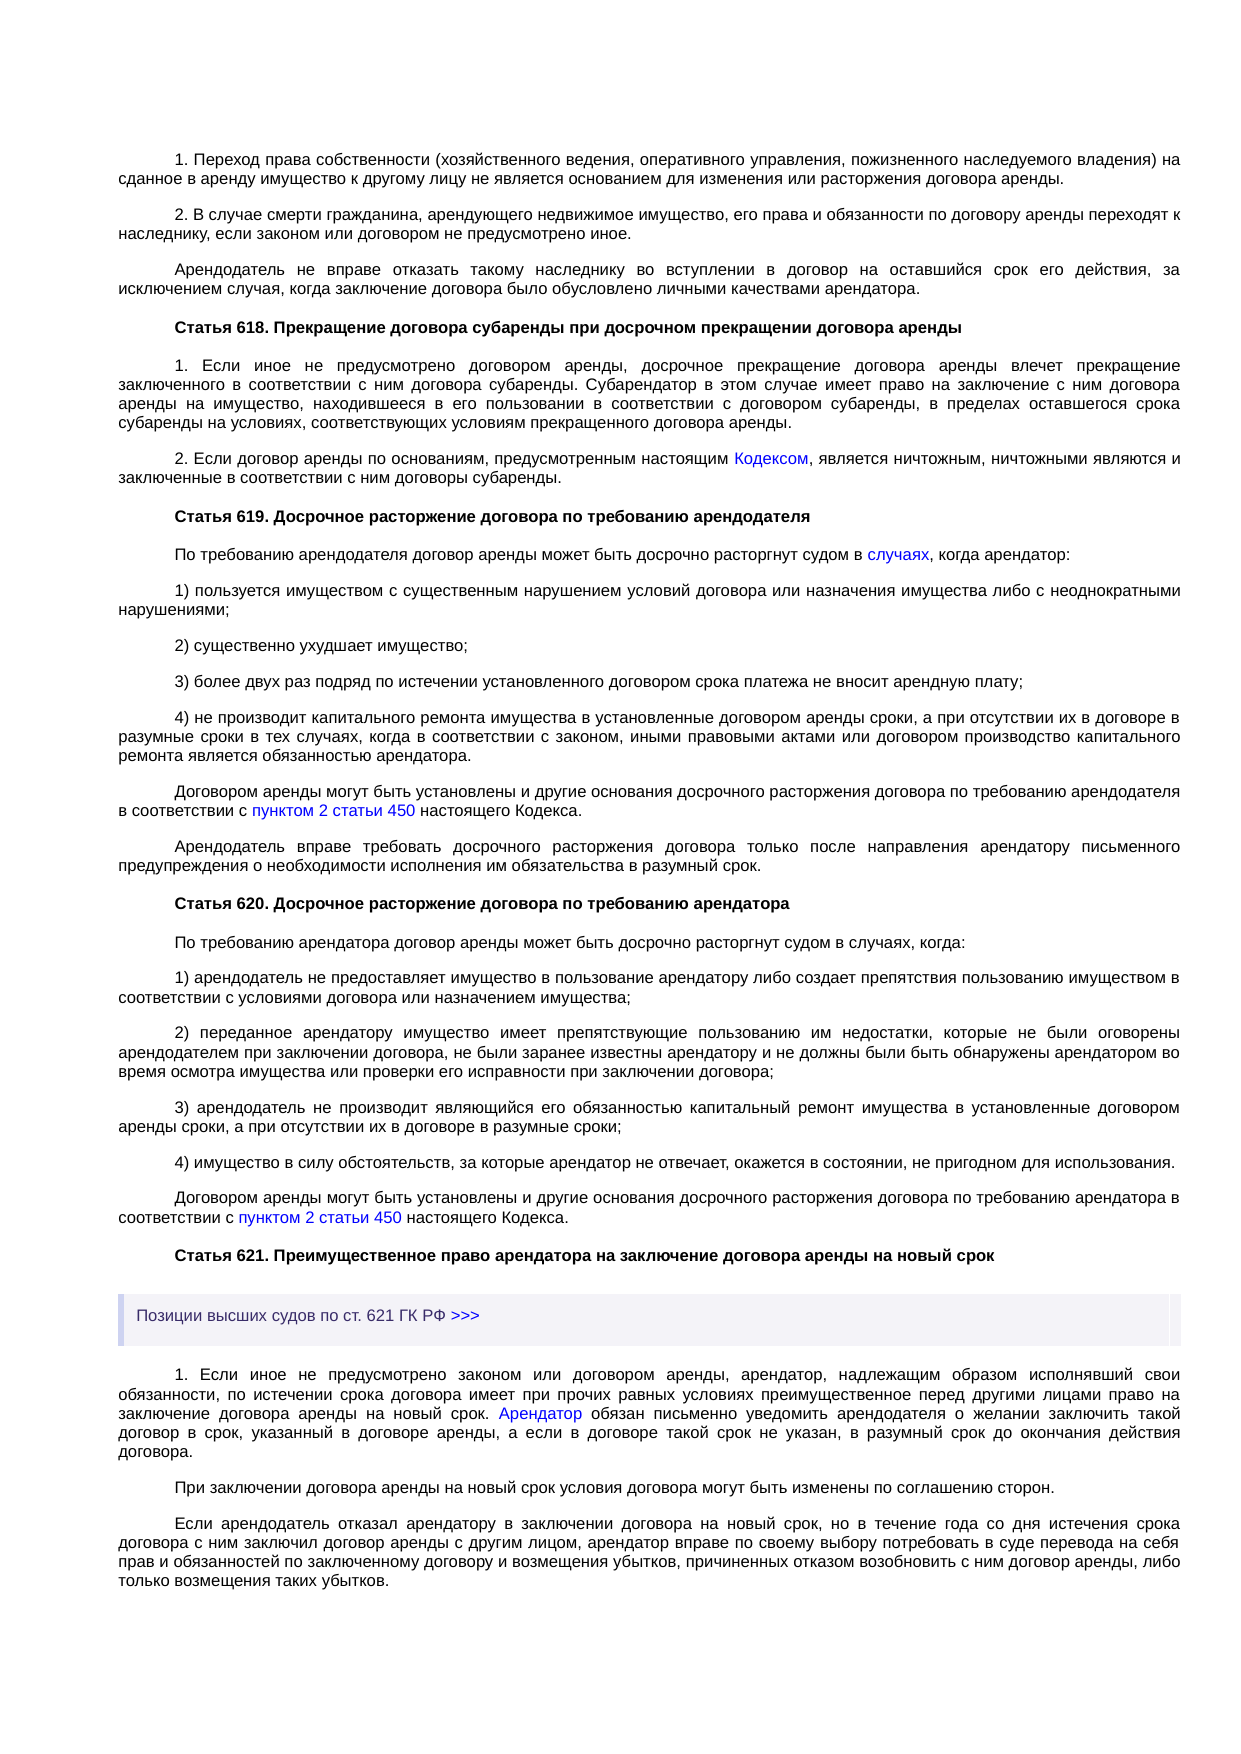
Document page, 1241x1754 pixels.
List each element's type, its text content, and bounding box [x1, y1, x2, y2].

table_header [1170, 1294, 1181, 1346]
text При заключении договора аренды на новый срок условия договора могут быть изменены по соглашению сторон. [118, 1478, 1181, 1497]
text 1. Переход права собственности (хозяйственного ведения, оперативного управления, пожизненного наследуемого владения) на сданное в аренду имущество к другому лицу не является основанием для изменения или расторжения договора аренды. [118, 150, 1181, 188]
table_header [124, 1294, 136, 1346]
text По требованию арендатора договор аренды может быть досрочно расторгнут судом в случаях, когда: [118, 932, 1181, 952]
text 4) не производит капитального ремонта имущества в установленные договором аренды сроки, а при отсутствии их в договоре в разумные сроки в тех случаях, когда в соответствии с законом, иными правовыми актами или договором производство капитального ремонта является обязанностью арендатора. [118, 707, 1181, 765]
text 1. Если иное не предусмотрено договором аренды, досрочное прекращение договора аренды влечет прекращение заключенного в соответствии с ним договора субаренды. Субарендатор в этом случае имеет право на заключение с ним договора аренды на имущество, находившееся в его пользовании в соответствии с договором субаренды, в пределах оставшегося срока субаренды на условиях, соответствующих условиям прекращенного договора аренды. [118, 356, 1181, 432]
text 2. В случае смерти гражданина, арендующего недвижимое имущество, его права и обязанности по договору аренды переходят к наследнику, если законом или договором не предусмотрено иное. [118, 205, 1181, 243]
table_header Позиции высших судов по ст. 621 ГК РФ >>> [136, 1294, 1169, 1346]
text 1) арендодатель не предоставляет имущество в пользование арендатору либо создает препятствия пользованию имуществом в соответствии с условиями договора или назначением имущества; [118, 968, 1181, 1007]
text Арендодатель не вправе отказать такому наследнику во вступлении в договор на оставшийся срок его действия, за исключением случая, когда заключение договора было обусловлено личными качествами арендатора. [118, 260, 1181, 298]
text Арендодатель вправе требовать досрочного расторжения договора только после направления арендатору письменного предупреждения о необходимости исполнения им обязательства в разумный срок. [118, 837, 1181, 875]
text 2) переданное арендатору имущество имеет препятствующие пользованию им недостатки, которые не были оговорены арендодателем при заключении договора, не были заранее известны арендатору и не должны были быть обнаружены арендатором во время осмотра имущества или проверки его исправности при заключении договора; [118, 1023, 1181, 1081]
subtitle Статья 620. Досрочное расторжение договора по требованию арендатора [118, 894, 1181, 913]
text 2. Если договор аренды по основаниям, предусмотренным настоящим Кодексом, является ничтожным, ничтожными являются и заключенные в соответствии с ним договоры субаренды. [118, 449, 1181, 487]
subtitle Статья 619. Досрочное расторжение договора по требованию арендодателя [118, 507, 1181, 526]
text 4) имущество в силу обстоятельств, за которые арендатор не отвечает, окажется в состоянии, не пригодном для использования. [118, 1152, 1181, 1172]
text Договором аренды могут быть установлены и другие основания досрочного расторжения договора по требованию арендатора в соответствии с пунктом 2 статьи 450 настоящего Кодекса. [118, 1188, 1181, 1227]
subtitle Статья 618. Прекращение договора субаренды при досрочном прекращении договора аренды [118, 317, 1181, 337]
text 2) существенно ухудшает имущество; [118, 636, 1181, 655]
text Если арендодатель отказал арендатору в заключении договора на новый срок, но в течение года со дня истечения срока договора с ним заключил договор аренды с другим лицом, арендатор вправе по своему выбору потребовать в суде перевода на себя прав и обязанностей по заключенному договору и возмещения убытков, причиненных отказом возобновить с ним договор аренды, либо только возмещения таких убытков. [118, 1513, 1181, 1590]
subtitle Статья 621. Преимущественное право арендатора на заключение договора аренды на новый срок [118, 1246, 1181, 1265]
text 3) более двух раз подряд по истечении установленного договором срока платежа не вносит арендную плату; [118, 672, 1181, 691]
text По требованию арендодателя договор аренды может быть досрочно расторгнут судом в случаях, когда арендатор: [118, 545, 1181, 564]
table_header [118, 1294, 124, 1346]
text Договором аренды могут быть установлены и другие основания досрочного расторжения договора по требованию арендодателя в соответствии с пунктом 2 статьи 450 настоящего Кодекса. [118, 782, 1181, 820]
text 1) пользуется имуществом с существенным нарушением условий договора или назначения имущества либо с неоднократными нарушениями; [118, 581, 1181, 619]
text 3) арендодатель не производит являющийся его обязанностью капитальный ремонт имущества в установленные договором аренды сроки, а при отсутствии их в договоре в разумные сроки; [118, 1097, 1181, 1136]
text 1. Если иное не предусмотрено законом или договором аренды, арендатор, надлежащим образом исполнявший свои обязанности, по истечении срока договора имеет при прочих равных условиях преимущественное перед другими лицами право на заключение договора аренды на новый срок. Арендатор обязан письменно уведомить арендодателя о желании заключить такой договор в срок, указанный в договоре аренды, а если в договоре такой срок не указан, в разумный срок до окончания действия договора. [118, 1365, 1181, 1461]
